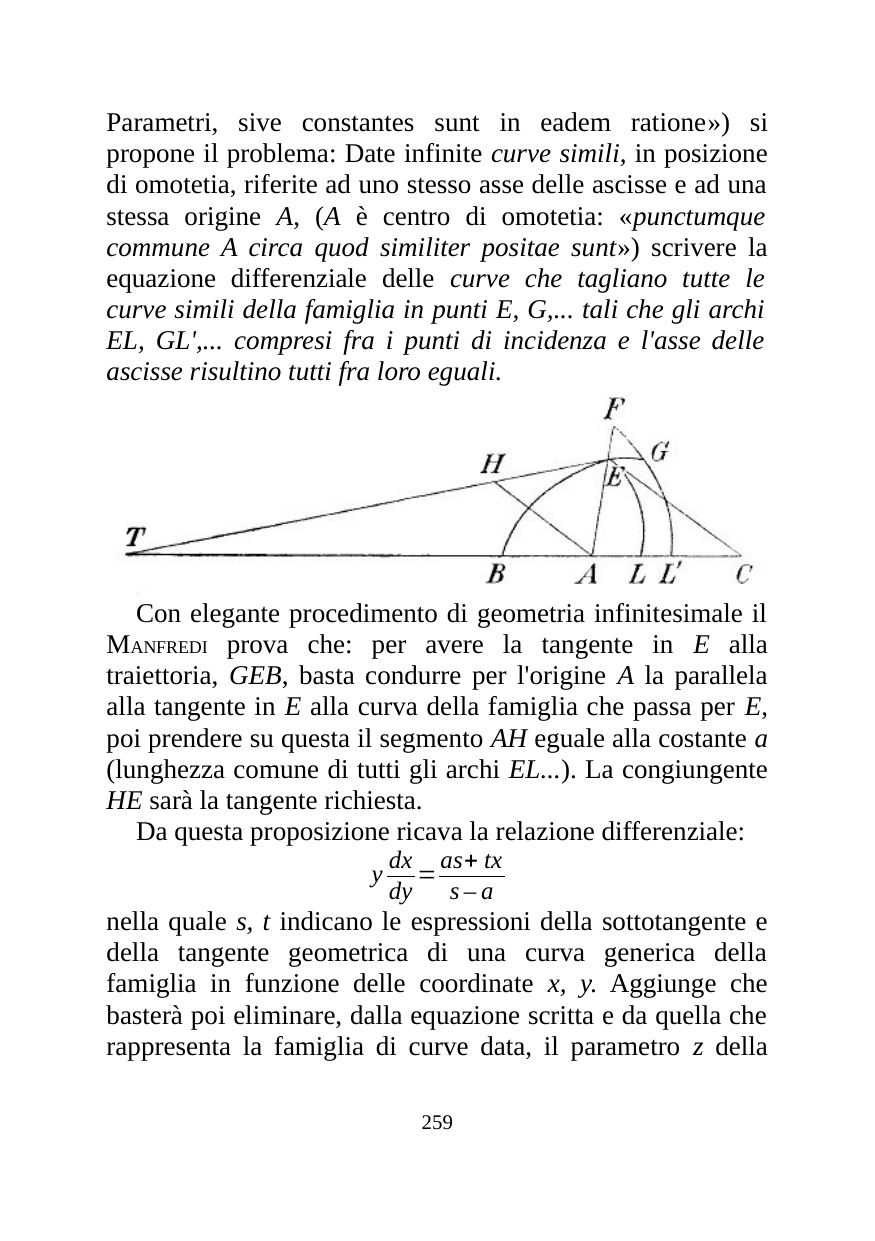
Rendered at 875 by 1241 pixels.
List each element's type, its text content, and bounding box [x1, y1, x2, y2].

text Da questa proposizione ricava la relazione differenziale: [106, 815, 768, 846]
picture [106, 386, 768, 597]
text Con elegante procedimento di geometria infinitesimale il Manfredi prova che: per avere la tangente in E alla traiettoria, GEB, basta condurre per l'origine A la parallela alla tangente in E alla curva della famiglia che passa per E, poi prendere su questa il segmento AH eguale alla costante a (lunghezza comune di tutti gli archi EL...). La congiungente HE sarà la tangente richiesta. [106, 597, 768, 815]
text nella quale s, t indicano le espressioni della sottotangente e della tangente geometrica di una curva generica della famiglia in funzione delle coordinate x, y. Aggiunge che basterà poi eliminare, dalla equazione scritta e da quella che rappresenta la famiglia di curve data, il parametro z della [106, 905, 768, 1061]
text Parametri, sive constantes sunt in eadem ratione») si propone il problema: Date infinite curve simili, in posizione di omotetia, riferite ad uno stesso asse delle ascisse e ad una stessa origine A, (A è centro di omotetia: «punctumque commune A circa quod similiter positae sunt») scrivere la equazione differenziale delle curve che tagliano tutte le curve simili della famiglia in punti E, G,... tali che gli archi EL, GL',... compresi fra i punti di incidenza e l'asse delle ascisse risultino tutti fra loro eguali. [106, 106, 768, 386]
